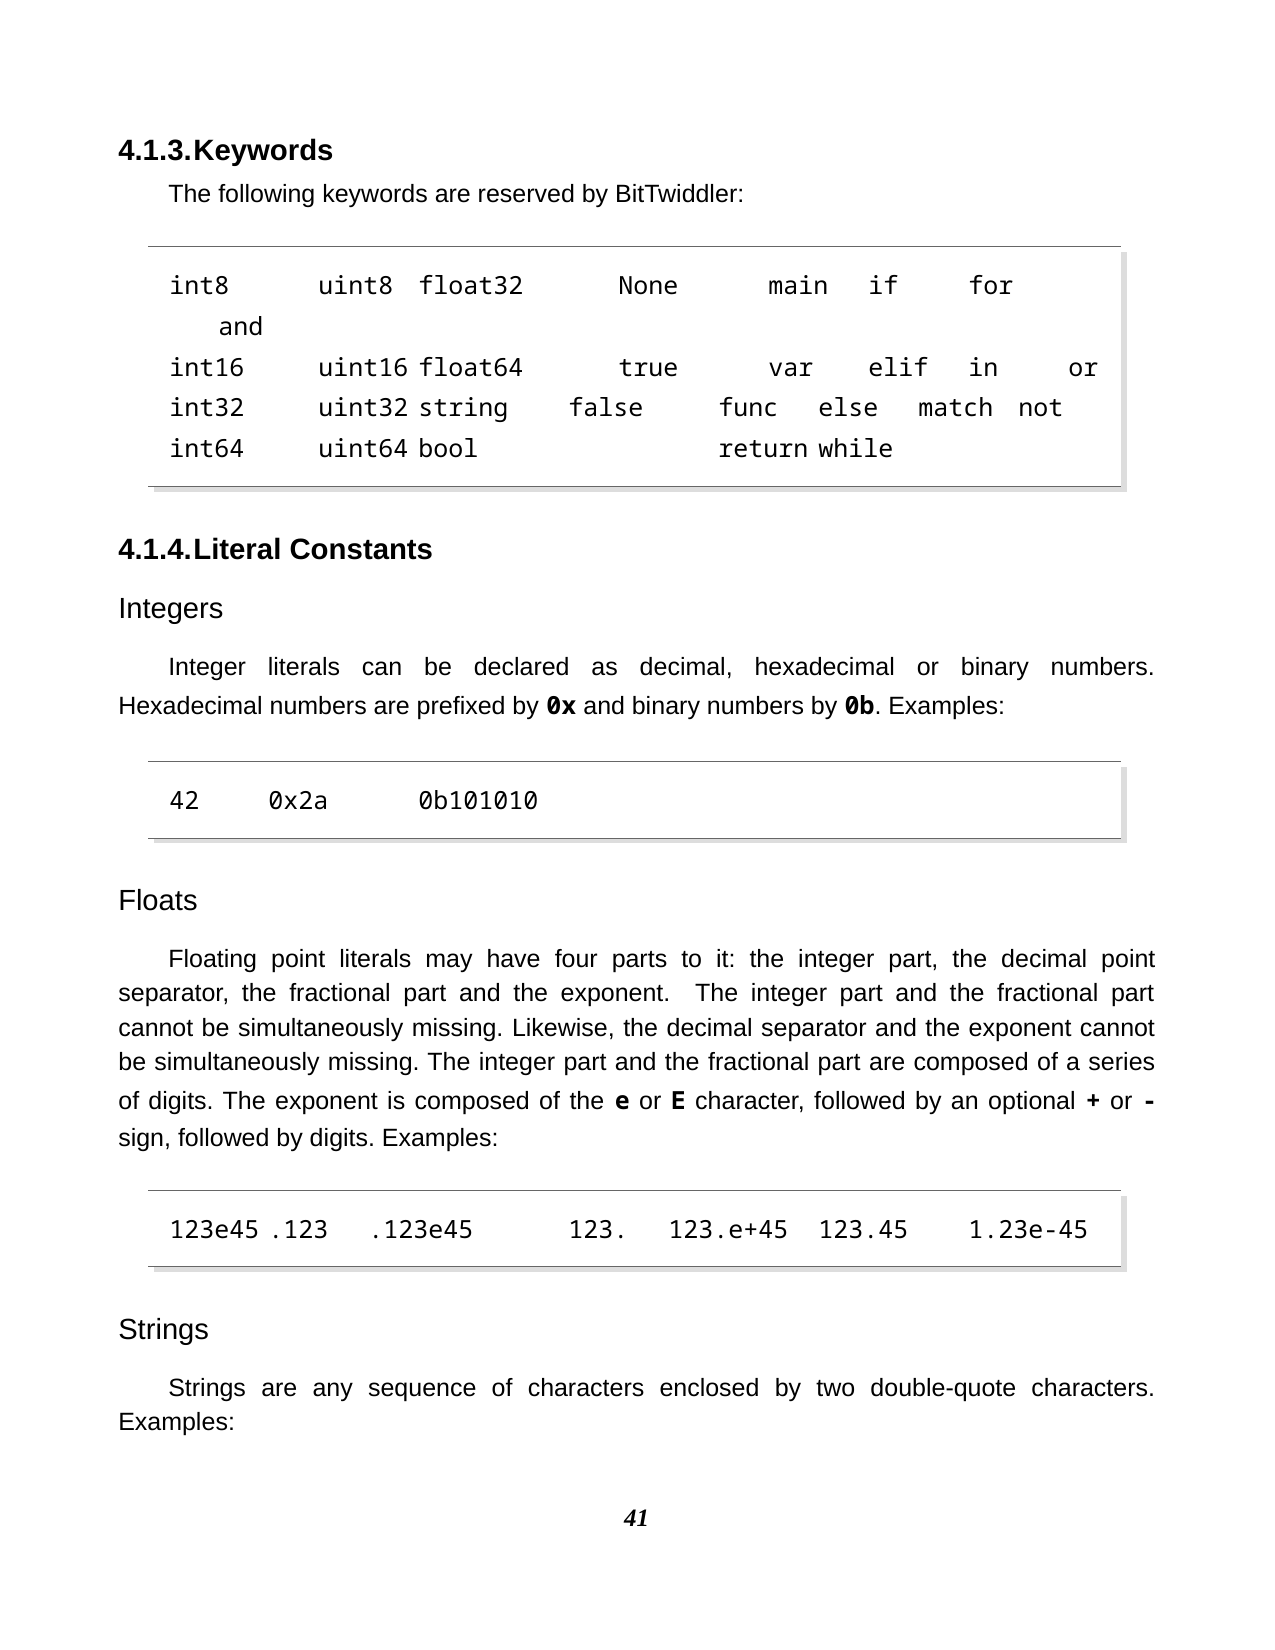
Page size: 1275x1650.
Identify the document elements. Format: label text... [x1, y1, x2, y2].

text 42 0x2a 0b101010 [148, 762, 1121, 837]
text The following keywords are reserved by BitTwiddler: [118, 179, 1157, 208]
text Integer literals can be declared as decimal, hexadecimal or binary numbers. Hexadecimal numbers are prefixed by 0x and binary numbers by 0b. Examples: [118, 652, 1157, 721]
subtitle Strings [118, 1312, 1157, 1346]
subtitle Literal Constants [118, 532, 1157, 566]
text int64 uint64 bool return while [148, 410, 1121, 486]
text int8 uint8 float32 None main if for and [148, 247, 1121, 328]
text int16 uint16 float64 true var elif in or [148, 328, 1121, 369]
subtitle Keywords [118, 133, 1157, 166]
text int32 uint32 string false func else match not [148, 369, 1121, 410]
subtitle Floats [118, 883, 1157, 917]
text Strings are any sequence of characters enclosed by two double-quote characters. Examples: [118, 1373, 1157, 1436]
subtitle Integers [118, 591, 1157, 625]
text 123e45 .123 .123e45 123. 123.e+45 123.45 1.23e-45 [148, 1191, 1121, 1266]
text Floating point literals may have four parts to it: the integer part, the decimal point separator, the fractional part and the exponent. The integer part and the fractional part cannot be simultaneously missing. Likewise, the decimal separator and the exponent cannot be simultaneously missing. The integer part and the fractional part are composed of a series of digits. The exponent is composed of the e or E character, followed by an optional + or - sign, followed by digits. Examples: [118, 944, 1157, 1151]
